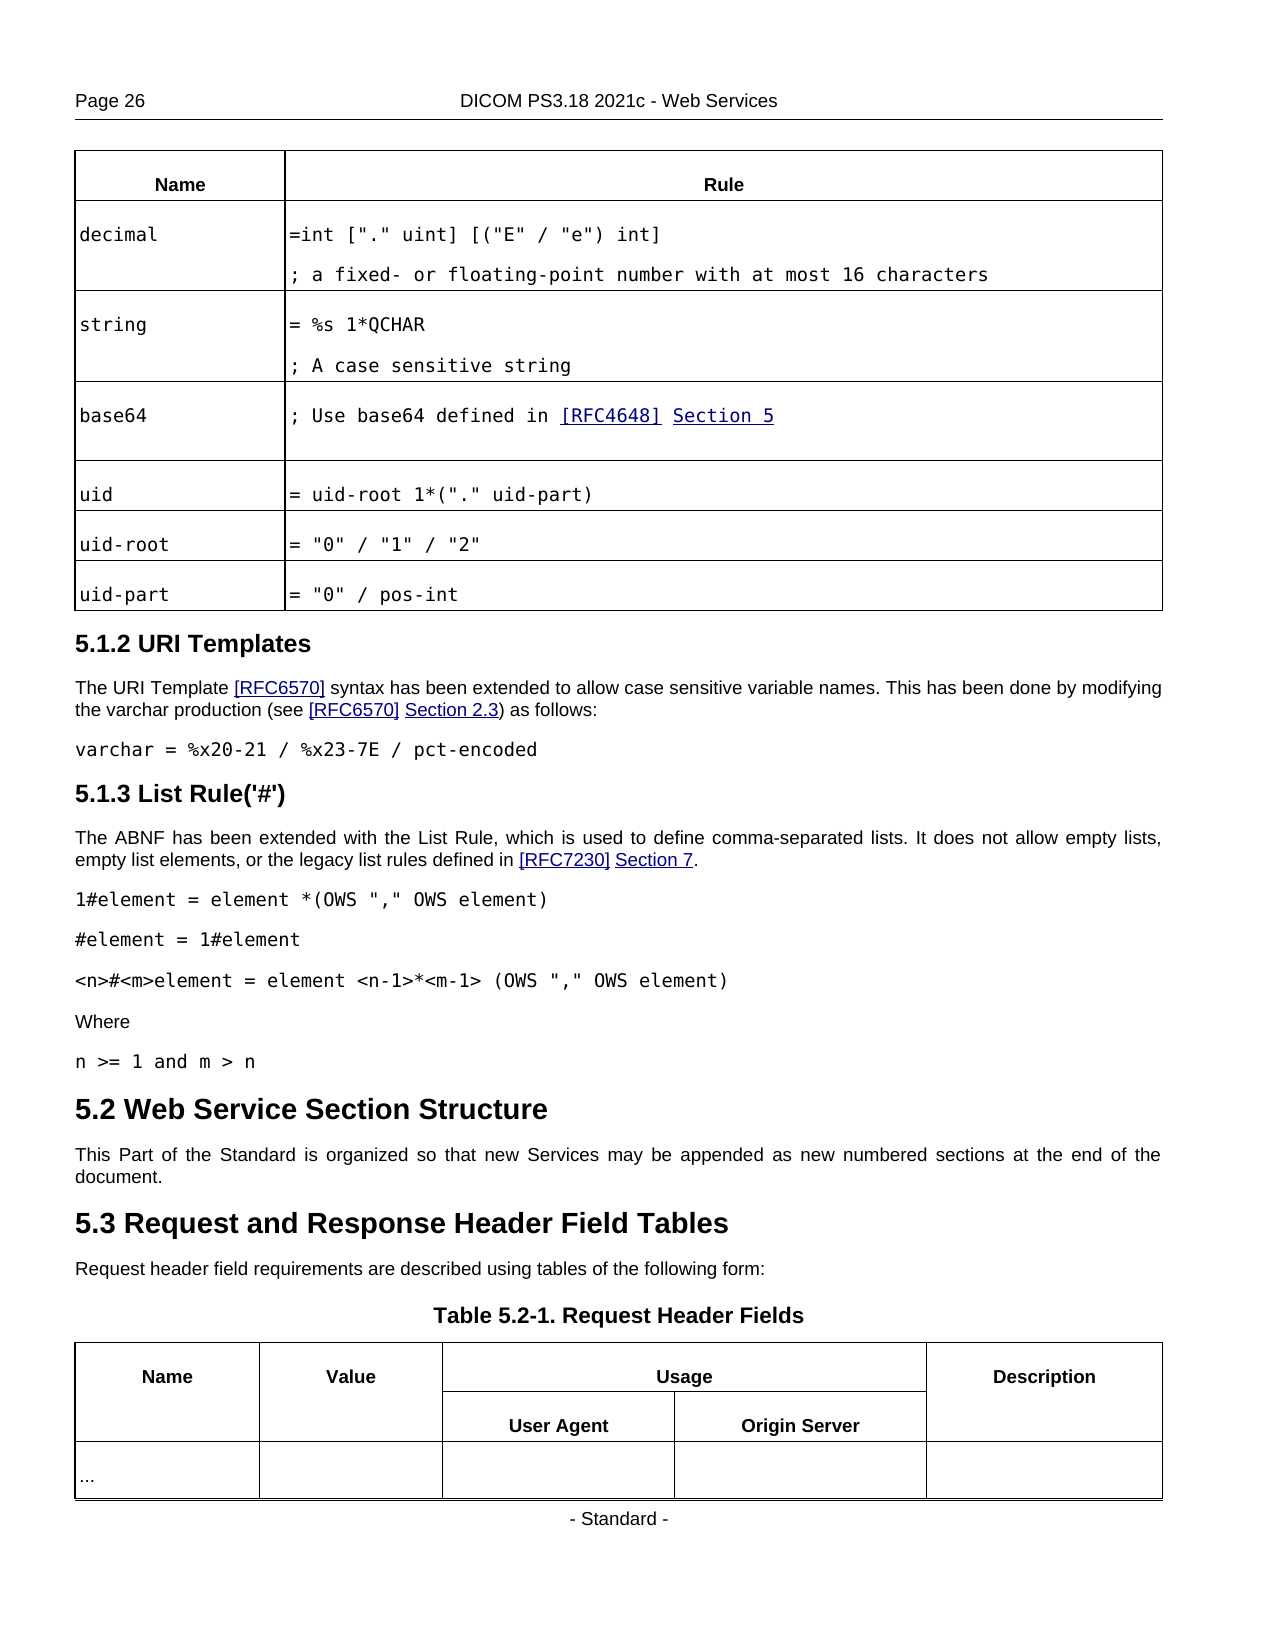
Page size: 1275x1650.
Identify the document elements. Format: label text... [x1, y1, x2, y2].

text varchar = %x20-21 / %x23-7E / pct-encoded [75, 739, 1162, 761]
text Table 5.2-1. Request Header Fields [75, 1302, 1162, 1328]
table_cell User Agent [443, 1392, 674, 1441]
text The ABNF has been extended with the List Rule, which is used to define comma-separated lists. It does not allow empty lists, empty list elements, or the legacy list rules defined in [RFC7230] Section 7. [75, 827, 1162, 870]
table_cell ... [76, 1442, 259, 1498]
table_cell base64 [76, 382, 284, 460]
text 5.1.2 URI Templates [75, 629, 1162, 658]
table_cell string [76, 291, 284, 381]
table_header Description [927, 1343, 1162, 1441]
table_header Value [260, 1343, 442, 1441]
text 1#element = element *(OWS "," OWS element) [75, 889, 1162, 911]
text #element = 1#element [75, 929, 1162, 951]
table_cell =int ["." uint] [("E" / "e") int] ; a fixed- or floating-point number with at most 16 characters [286, 201, 1162, 290]
table_cell [675, 1442, 926, 1498]
table_cell ; Use base64 defined in [RFC4648] Section 5 [286, 382, 1162, 460]
text <n>#<m>element = element <n-1>*<m-1> (OWS "," OWS element) [75, 970, 1162, 992]
text Where [75, 1011, 1162, 1032]
text The URI Template [RFC6570] syntax has been extended to allow case sensitive variable names. This has been done by modifying the varchar production (see [RFC6570] Section 2.3) as follows: [75, 677, 1162, 720]
table_cell [260, 1442, 442, 1498]
table_cell uid-part [76, 561, 284, 610]
text This Part of the Standard is organized so that new Services may be appended as new numbered sections at the end of the document. [75, 1144, 1162, 1187]
table_cell = "0" / "1" / "2" [286, 511, 1162, 560]
table_cell [443, 1442, 674, 1498]
text Request header field requirements are described using tables of the following form: [75, 1258, 1162, 1280]
table_header Name [76, 1343, 259, 1441]
text 5.3 Request and Response Header Field Tables [75, 1206, 1162, 1239]
text 5.1.3 List Rule('#') [75, 779, 1162, 808]
table_cell [927, 1442, 1162, 1498]
table_cell decimal [76, 201, 284, 290]
table_cell = %s 1*QCHAR ; A case sensitive string [286, 291, 1162, 381]
table_header Name [76, 151, 284, 200]
table_header Rule [286, 151, 1162, 200]
table_cell uid [76, 461, 284, 510]
table_cell Origin Server [675, 1392, 926, 1441]
text n >= 1 and m > n [75, 1051, 1162, 1073]
text 5.2 Web Service Section Structure [75, 1092, 1162, 1125]
table_cell uid-root [76, 511, 284, 560]
table_cell = uid-root 1*("." uid-part) [286, 461, 1162, 510]
table_header Usage [443, 1343, 926, 1391]
table_cell = "0" / pos-int [286, 561, 1162, 610]
